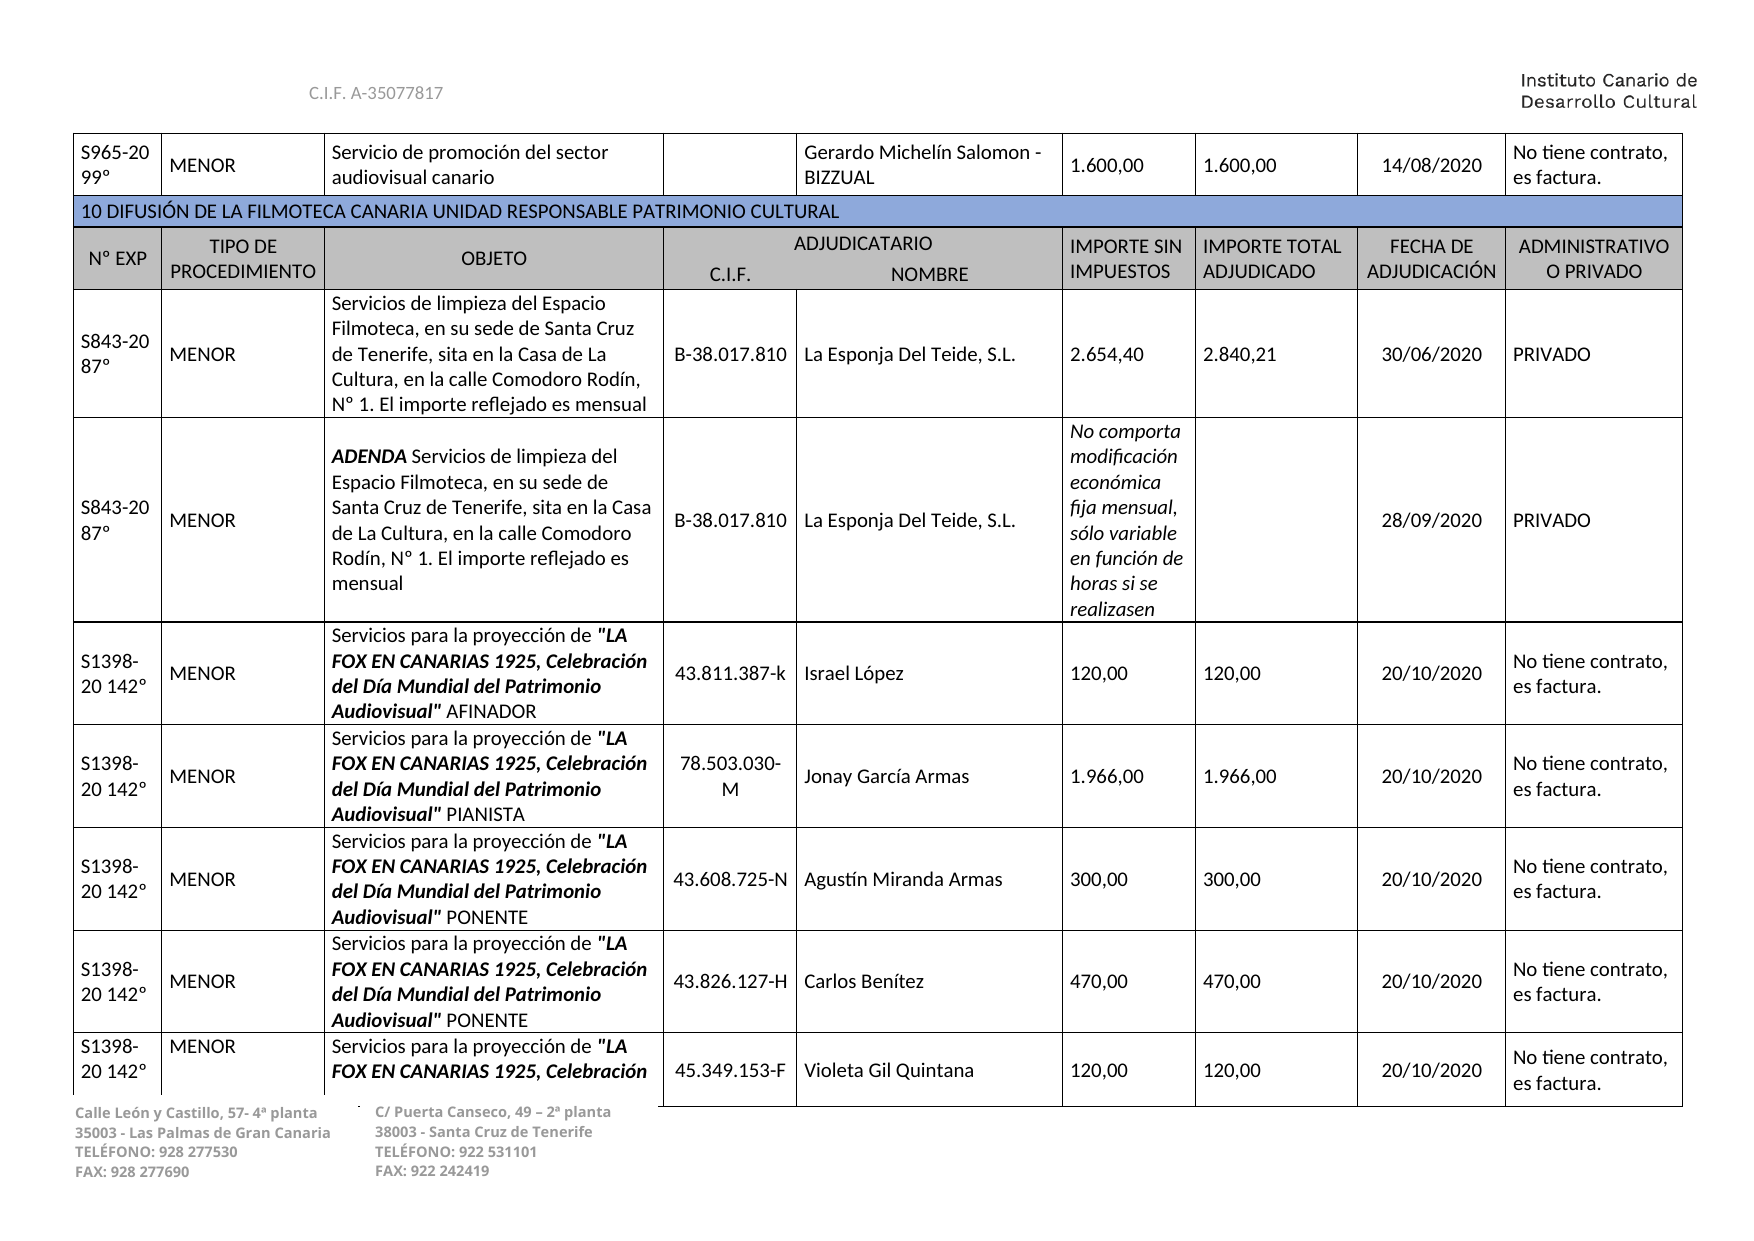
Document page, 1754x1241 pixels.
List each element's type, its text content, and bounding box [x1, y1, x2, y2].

table_cell ADENDA Servicios de limpieza del Espacio Filmoteca, en su sede de Santa Cruz de Tenerife, sita en la Casa de La Cultura, en la calle Comodoro Rodín, Nº 1. El importe reflejado es mensual [325, 418, 663, 621]
table_cell S965-20 99º [74, 134, 161, 195]
table_cell 120,00 [1196, 1033, 1357, 1106]
table_cell 1.966,00 [1063, 725, 1195, 827]
table_cell 20/10/2020 [1358, 828, 1505, 929]
table_cell La Esponja Del Teide, S.L. [797, 418, 1062, 621]
table_cell S1398-20 142º [74, 1033, 161, 1095]
table_cell 1.600,00 [1063, 134, 1195, 195]
table_cell Servicios para la proyección de "LA FOX EN CANARIAS 1925, Celebración [325, 1033, 663, 1106]
table_cell ADMINISTRATIVO O PRIVADO [1506, 228, 1682, 289]
table_cell No tiene contrato, es factura. [1506, 725, 1682, 827]
table_cell 120,00 [1063, 623, 1195, 724]
table_cell MENOR [162, 725, 324, 827]
table_cell FECHA DE ADJUDICACIÓN [1358, 228, 1505, 289]
table_cell 10 DIFUSIÓN DE LA FILMOTECA CANARIA UNIDAD RESPONSABLE PATRIMONIO CULTURAL [74, 196, 1682, 226]
table_cell Servicios para la proyección de "LA FOX EN CANARIAS 1925, Celebración del Día Mundial del Patrimonio Audiovisual" PIANISTA [325, 725, 663, 827]
table_cell Nº EXP [74, 228, 161, 289]
table_cell IMPORTE SIN IMPUESTOS [1063, 228, 1195, 289]
table_cell [664, 134, 796, 195]
table_cell 20/10/2020 [1358, 623, 1505, 724]
table_cell OBJETO [325, 228, 663, 289]
table_cell No tiene contrato, es factura. [1506, 1033, 1682, 1106]
table_cell No tiene contrato, es factura. [1506, 134, 1682, 195]
table_cell Servicios para la proyección de "LA FOX EN CANARIAS 1925, Celebración del Día Mundial del Patrimonio Audiovisual" AFINADOR [325, 623, 663, 724]
table_cell 2.840,21 [1196, 290, 1357, 417]
table_cell PRIVADO [1506, 290, 1682, 417]
table_cell TIPO DE PROCEDIMIENTO [162, 228, 324, 289]
table_cell 43.608.725-N [664, 828, 796, 929]
table_cell Gerardo Michelín Salomon - BIZZUAL [797, 134, 1062, 195]
table_cell NOMBRE [797, 258, 1062, 289]
table_cell Servicios de limpieza del Espacio Filmoteca, en su sede de Santa Cruz de Tenerife, sita en la Casa de La Cultura, en la calle Comodoro Rodín, Nº 1. El importe reflejado es mensual [325, 290, 663, 417]
table_cell 30/06/2020 [1358, 290, 1505, 417]
table_cell 120,00 [1196, 623, 1357, 724]
table_cell 1.600,00 [1196, 134, 1357, 195]
table_cell La Esponja Del Teide, S.L. [797, 290, 1062, 417]
table_cell 78.503.030-M [664, 725, 796, 827]
table_cell Violeta Gil Quintana [797, 1033, 1062, 1106]
table_cell Servicios para la proyección de "LA FOX EN CANARIAS 1925, Celebración del Día Mundial del Patrimonio Audiovisual" PONENTE [325, 828, 663, 929]
table_cell MENOR [162, 290, 324, 417]
table_cell 20/10/2020 [1358, 931, 1505, 1032]
table_cell No tiene contrato, es factura. [1506, 828, 1682, 929]
table_cell No tiene contrato, es factura. [1506, 931, 1682, 1032]
table_cell S1398-20 142º [74, 725, 161, 827]
table_cell PRIVADO [1506, 418, 1682, 621]
table_cell 470,00 [1196, 931, 1357, 1032]
table_cell 2.654,40 [1063, 290, 1195, 417]
table_cell B-38.017.810 [664, 290, 796, 417]
table_cell MENOR [162, 418, 324, 621]
table_cell MENOR [162, 931, 324, 1032]
table_cell Israel López [797, 623, 1062, 724]
table_cell 470,00 [1063, 931, 1195, 1032]
table_cell Carlos Benítez [797, 931, 1062, 1032]
table_cell MENOR [162, 828, 324, 929]
table_cell S843-20 87º [74, 290, 161, 417]
table_cell No tiene contrato, es factura. [1506, 623, 1682, 724]
table_cell 43.811.387-k [664, 623, 796, 724]
table_cell Servicios para la proyección de "LA FOX EN CANARIAS 1925, Celebración del Día Mundial del Patrimonio Audiovisual" PONENTE [325, 931, 663, 1032]
table_cell 300,00 [1196, 828, 1357, 929]
table_cell C.I.F. [664, 258, 797, 289]
table_cell [1196, 418, 1357, 621]
table_cell S1398-20 142º [74, 931, 161, 1032]
table_cell S1398-20 142º [74, 828, 161, 929]
table_cell MENOR [162, 623, 324, 724]
table_cell 120,00 [1063, 1033, 1195, 1106]
table_cell No comporta modificación económica fija mensual, sólo variable en función de horas si se realizasen [1063, 418, 1195, 621]
table_cell 1.966,00 [1196, 725, 1357, 827]
table_cell Agustín Miranda Armas [797, 828, 1062, 929]
table_cell Servicio de promoción del sector audiovisual canario [325, 134, 663, 195]
table_cell 14/08/2020 [1358, 134, 1505, 195]
table_cell 300,00 [1063, 828, 1195, 929]
table_cell Jonay García Armas [797, 725, 1062, 827]
table_cell 45.349.153-F [664, 1033, 796, 1106]
table_cell 20/10/2020 [1358, 1033, 1505, 1106]
table_cell S843-20 87º [74, 418, 161, 621]
table_cell 43.826.127-H [664, 931, 796, 1032]
table_cell S1398-20 142º [74, 623, 161, 724]
table_cell MENOR [162, 1033, 324, 1095]
table_cell 28/09/2020 [1358, 418, 1505, 621]
table_cell B-38.017.810 [664, 418, 796, 621]
table_cell IMPORTE TOTAL ADJUDICADO [1196, 228, 1357, 289]
table_cell MENOR [162, 134, 324, 195]
table_cell 20/10/2020 [1358, 725, 1505, 827]
table_cell ADJUDICATARIO [664, 228, 1062, 258]
